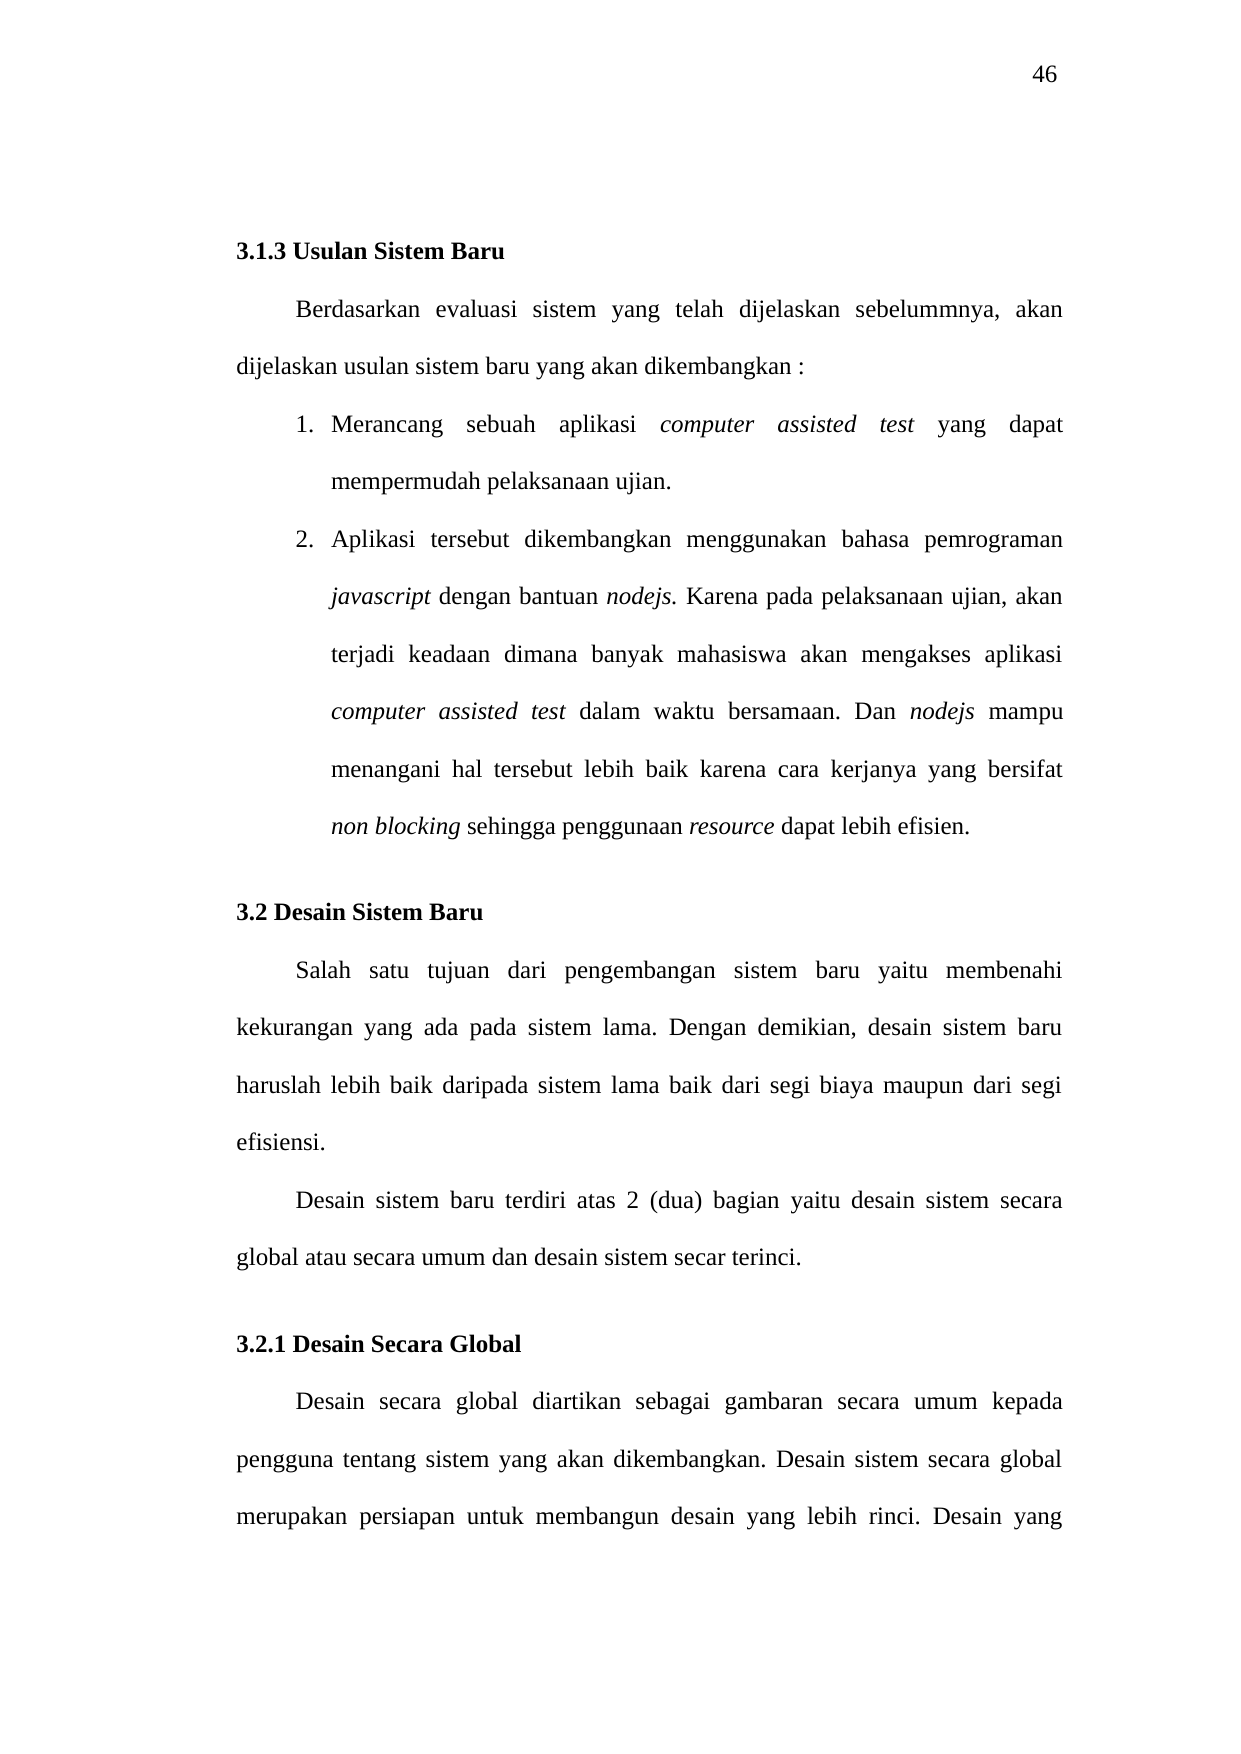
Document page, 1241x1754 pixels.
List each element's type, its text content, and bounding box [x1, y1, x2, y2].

text Desain sistem baru terdiri atas 2 (dua) bagian yaitu desain sistem secara global atau secara umum dan desain sistem secar terinci. [236, 1185, 1063, 1271]
text Salah satu tujuan dari pengembangan sistem baru yaitu membenahi kekurangan yang ada pada sistem lama. Dengan demikian, desain sistem baru haruslah lebih baik daripada sistem lama baik dari segi biaya maupun dari segi efisiensi. [236, 955, 1063, 1156]
list Aplikasi tersebut dikembangkan menggunakan bahasa pemrograman javascript dengan bantuan nodejs. Karena pada pelaksanaan ujian, akan terjadi keadaan dimana banyak mahasiswa akan mengakses aplikasi computer assisted test dalam waktu bersamaan. Dan nodejs mampu menangani hal tersebut lebih baik karena cara kerjanya yang bersifat non blocking sehingga penggunaan resource dapat lebih efisien. [295, 524, 1063, 840]
list Merancang sebuah aplikasi computer assisted test yang dapat mempermudah pelaksanaan ujian. [295, 409, 1063, 495]
subtitle 3.1.3 Usulan Sistem Baru [236, 236, 1063, 265]
subtitle 3.2 Desain Sistem Baru [236, 897, 1063, 926]
text Berdasarkan evaluasi sistem yang telah dijelaskan sebelummnya, akan dijelaskan usulan sistem baru yang akan dikembangkan : [236, 294, 1063, 380]
text Desain secara global diartikan sebagai gambaran secara umum kepada pengguna tentang sistem yang akan dikembangkan. Desain sistem secara global merupakan persiapan untuk membangun desain yang lebih rinci. Desain yang [236, 1386, 1063, 1530]
subtitle 3.2.1 Desain Secara Global [236, 1329, 1063, 1357]
